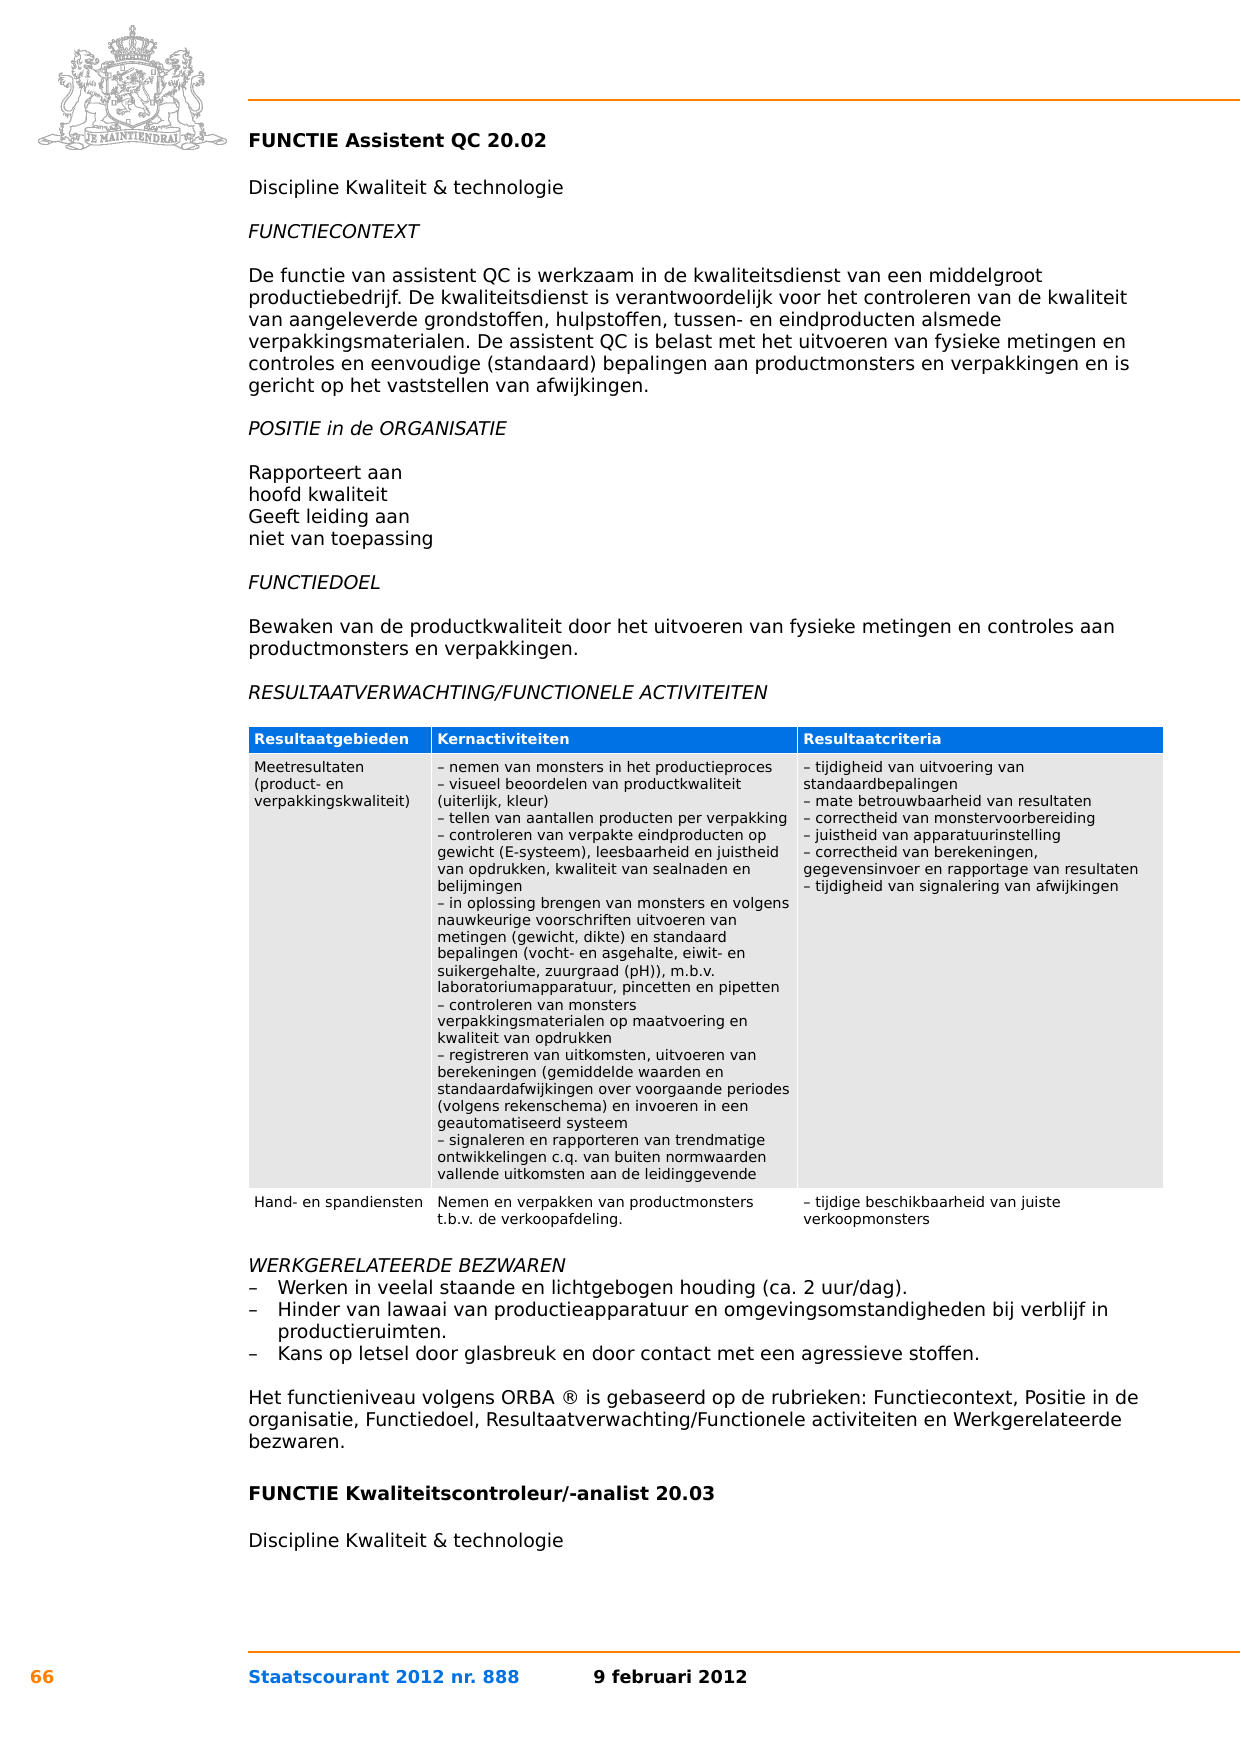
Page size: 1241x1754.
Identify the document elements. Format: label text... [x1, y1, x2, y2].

text Het functieniveau volgens ORBA ® is gebaseerd op de rubrieken: Functiecontext, Positie in de organisatie, Functiedoel, Resultaatverwachting/Functionele activiteiten en Werkgerelateerde bezwaren. [248, 1387, 1163, 1453]
picture [38, 25, 227, 150]
subtitle FUNCTIEDOEL [248, 572, 1163, 594]
text – Hinder van lawaai van productieapparatuur en omgevingsomstandigheden bij verblijf in productieruimten. [248, 1299, 1163, 1343]
text Discipline Kwaliteit & technologie [248, 1530, 1163, 1552]
text Rapporteert aan [248, 462, 1163, 484]
table_cell – nemen van monsters in het productieproces – visueel beoordelen van productkwaliteit (uiterlijk, kleur) – tellen van aantallen producten per verpakking – controleren van verpakte eindproducten op gewicht (E-systeem), leesbaarheid en juistheid van opdrukken, kwaliteit van sealnaden en belijmingen – in oplossing brengen van monsters en volgens nauwkeurige voorschriften uitvoeren van metingen (gewicht, dikte) en standaard bepalingen (vocht- en asgehalte, eiwit- en suikergehalte, zuurgraad (pH)), m.b.v. laboratoriumapparatuur, pincetten en pipetten – controleren van monsters verpakkingsmaterialen op maatvoering en kwaliteit van opdrukken – registreren van uitkomsten, uitvoeren van berekeningen (gemiddelde waarden en standaardafwijkingen over voorgaande periodes (volgens rekenschema) en invoeren in een geautomatiseerd systeem – signaleren en rapporteren van trendmatige ontwikkelingen c.q. van buiten normwaarden vallende uitkomsten aan de leidinggevende [432, 754, 797, 1188]
text De functie van assistent QC is werkzaam in de kwaliteitsdienst van een middelgroot productiebedrijf. De kwaliteitsdienst is verantwoordelijk voor het controleren van de kwaliteit van aangeleverde grondstoffen, hulpstoffen, tussen- en eindproducten alsmede verpakkingsmaterialen. De assistent QC is belast met het uitvoeren van fysieke metingen en controles en eenvoudige (standaard) bepalingen aan productmonsters en verpakkingen en is gericht op het vaststellen van afwijkingen. [248, 264, 1163, 396]
text – Kans op letsel door glasbreuk en door contact met een agressieve stoffen. [248, 1343, 1163, 1365]
subtitle WERKGERELATEERDE BEZWAREN [248, 1255, 1163, 1277]
subtitle FUNCTIE Kwaliteitscontroleur/-analist 20.03 [248, 1483, 1163, 1505]
table_header Resultaatcriteria [798, 727, 1163, 753]
text Geeft leiding aan [248, 506, 1163, 528]
text hoofd kwaliteit [248, 484, 1163, 506]
table_cell Meetresultaten (product- en verpakkingskwaliteit) [249, 754, 431, 1188]
subtitle POSITIE in de ORGANISATIE [248, 418, 1163, 440]
table_cell – tijdigheid van uitvoering van standaardbepalingen – mate betrouwbaarheid van resultaten – correctheid van monstervoorbereiding – juistheid van apparatuurinstelling – correctheid van berekeningen, gegevensinvoer en rapportage van resultaten – tijdigheid van signalering van afwijkingen [798, 754, 1163, 1188]
table_cell Hand- en spandiensten [249, 1189, 431, 1232]
subtitle RESULTAATVERWACHTING/FUNCTIONELE ACTIVITEITEN [248, 682, 1163, 704]
text Discipline Kwaliteit & technologie [248, 177, 1163, 199]
table_header Kernactiviteiten [432, 727, 797, 753]
subtitle FUNCTIE Assistent QC 20.02 [248, 130, 1163, 152]
subtitle FUNCTIECONTEXT [248, 221, 1163, 243]
table_header Resultaatgebieden [249, 727, 431, 753]
text niet van toepassing [248, 528, 1163, 550]
table_cell Nemen en verpakken van productmonsters t.b.v. de verkoopafdeling. [432, 1189, 797, 1232]
table_cell – tijdige beschikbaarheid van juiste verkoopmonsters [798, 1189, 1163, 1232]
text – Werken in veelal staande en lichtgebogen houding (ca. 2 uur/dag). [248, 1277, 1163, 1299]
text Bewaken van de productkwaliteit door het uitvoeren van fysieke metingen en controles aan productmonsters en verpakkingen. [248, 616, 1163, 660]
